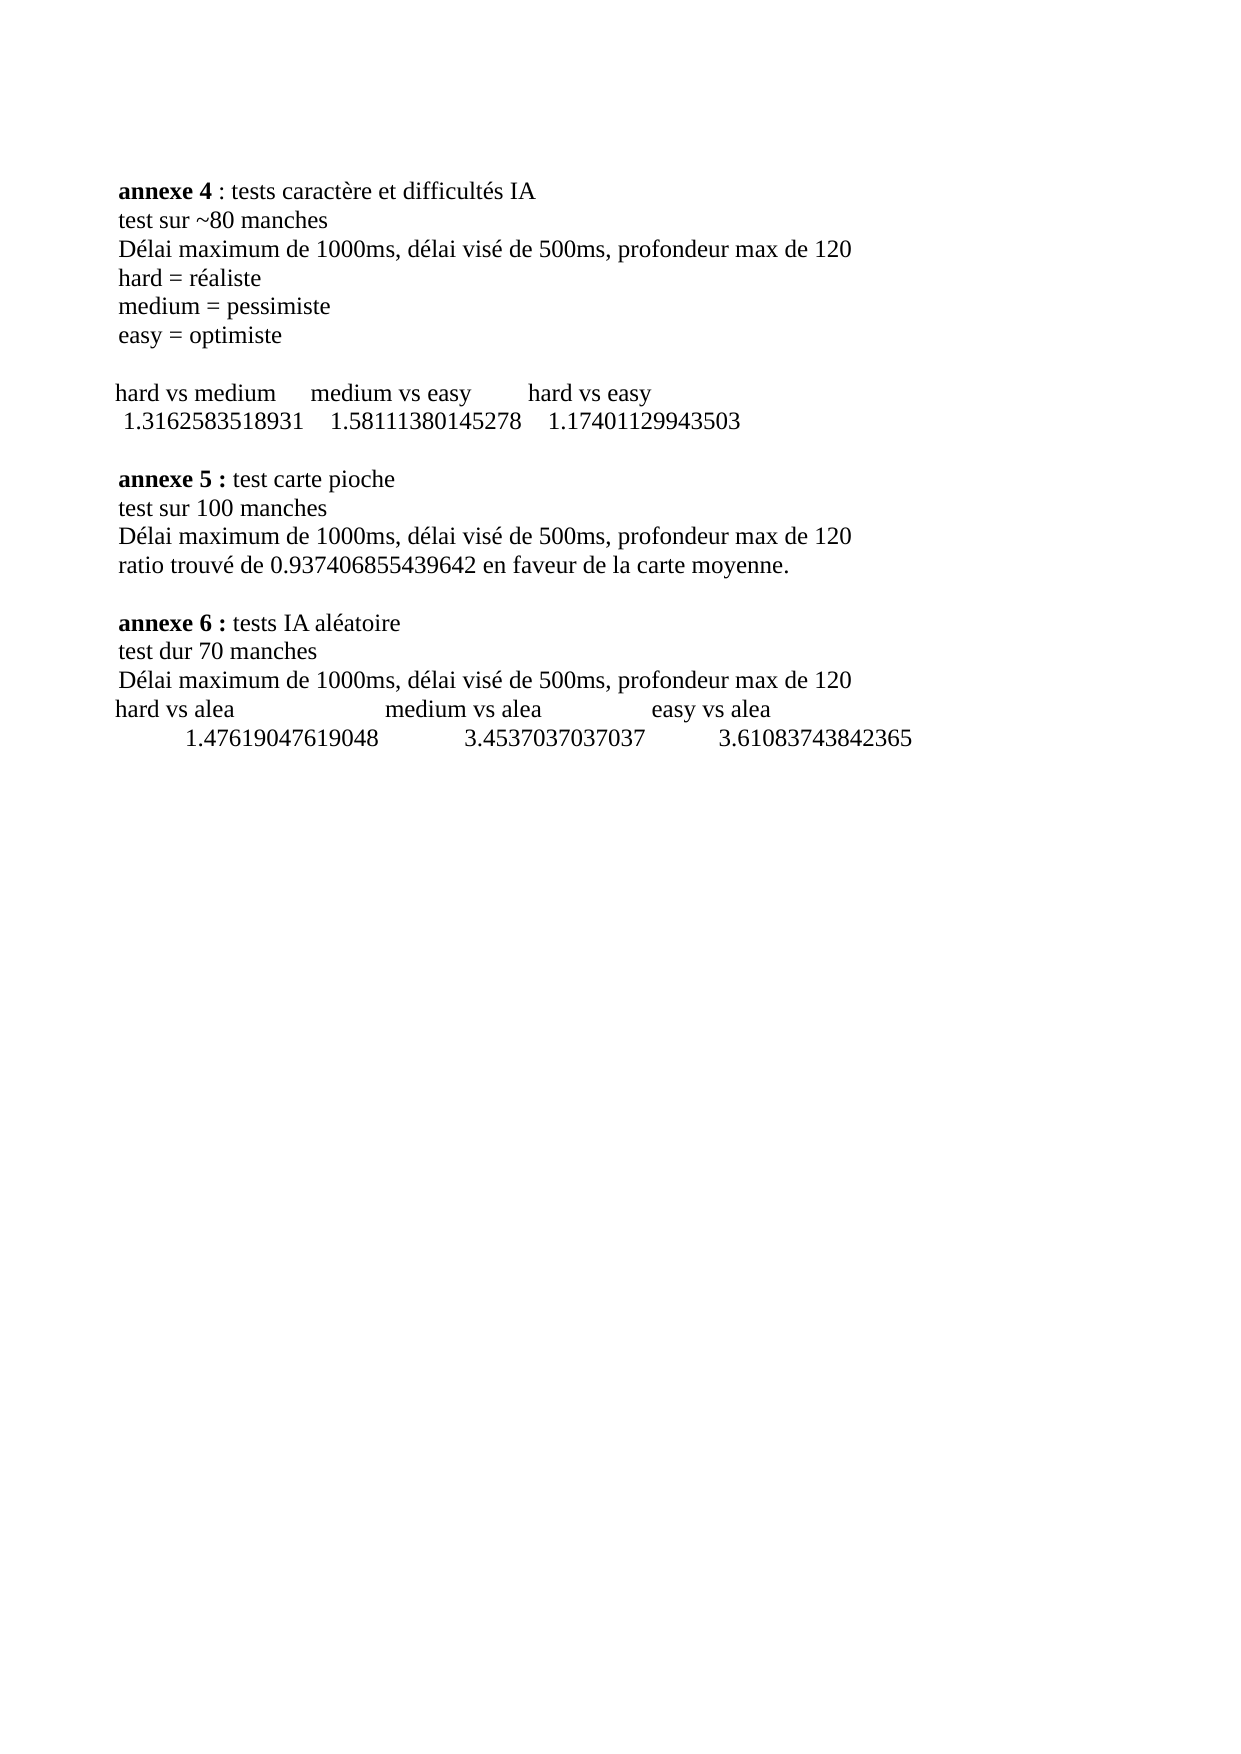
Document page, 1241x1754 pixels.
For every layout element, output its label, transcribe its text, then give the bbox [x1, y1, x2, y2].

table_header medium vs easy [307, 378, 525, 406]
table_header hard vs alea [112, 694, 382, 723]
table_header medium vs alea [382, 694, 648, 723]
table_cell 1.47619047619048 [112, 723, 382, 751]
text easy = optimiste [118, 320, 1122, 349]
table_cell 1.17401129943503 [525, 406, 743, 435]
text test sur ~80 manches [118, 205, 1122, 234]
text hard = réaliste [118, 263, 1122, 291]
text annexe 6 : tests IA aléatoire [118, 608, 1122, 636]
table_cell 1.58111380145278 [307, 406, 525, 435]
table_header hard vs medium [112, 378, 307, 406]
table_cell 1.3162583518931 [112, 406, 307, 435]
text annexe 4 : tests caractère et difficultés IA [118, 176, 1122, 205]
text test sur 100 manches [118, 493, 1122, 521]
text Délai maximum de 1000ms, délai visé de 500ms, profondeur max de 120 [118, 521, 1122, 550]
table_header easy vs alea [648, 694, 915, 723]
text Délai maximum de 1000ms, délai visé de 500ms, profondeur max de 120 [118, 665, 1122, 694]
table_cell 3.4537037037037 [382, 723, 648, 751]
table_header hard vs easy [525, 378, 743, 406]
text annexe 5 : test carte pioche [118, 464, 1122, 493]
table_cell 3.61083743842365 [648, 723, 915, 751]
text medium = pessimiste [118, 291, 1122, 320]
text Délai maximum de 1000ms, délai visé de 500ms, profondeur max de 120 [118, 234, 1122, 263]
text ratio trouvé de 0.937406855439642 en faveur de la carte moyenne. [118, 550, 1122, 579]
text test dur 70 manches [118, 636, 1122, 665]
